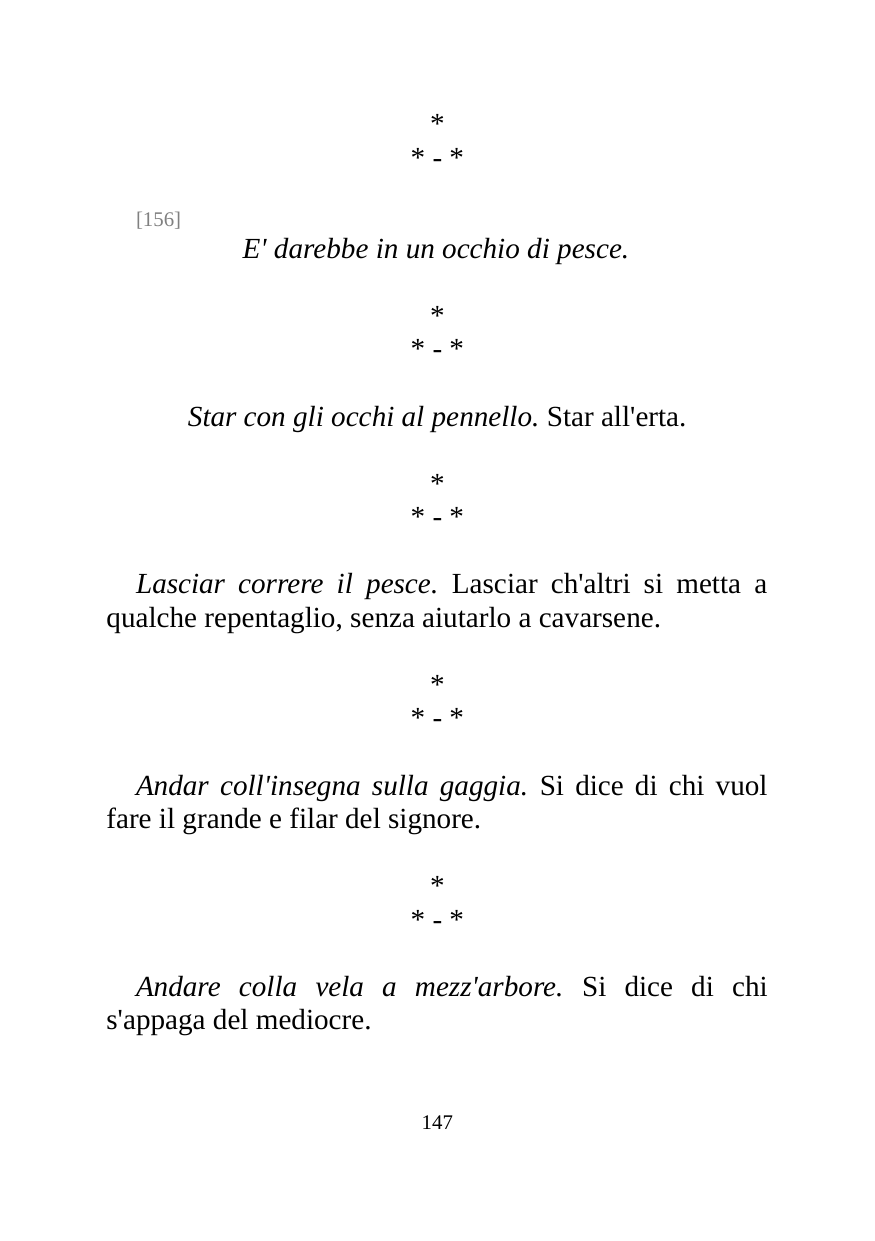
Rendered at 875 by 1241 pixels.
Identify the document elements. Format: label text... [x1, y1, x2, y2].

text Lasciar correre il pesce. Lasciar ch'altri si metta a qualche repentaglio, senza aiutarlo a cavarsene. [106, 566, 768, 633]
text Andare colla vela a mezz'arbore. Si dice di chi s'appaga del mediocre. [106, 969, 768, 1036]
text * - * [106, 701, 768, 734]
text Star con gli occhi al pennello. Star all'erta. [106, 399, 768, 432]
text E' darebbe in un occhio di pesce. [106, 231, 768, 264]
text Andar coll'insegna sulla gaggia. Si dice di chi vuol fare il grande e filar del signore. [106, 768, 768, 835]
text * [106, 466, 768, 499]
text * - * [106, 499, 768, 533]
text * [106, 106, 768, 140]
text * - * [106, 902, 768, 935]
text * - * [106, 140, 768, 173]
text * [106, 868, 768, 902]
text * - * [106, 332, 768, 365]
text * [106, 298, 768, 332]
text * [106, 667, 768, 701]
text [156] [106, 207, 768, 231]
